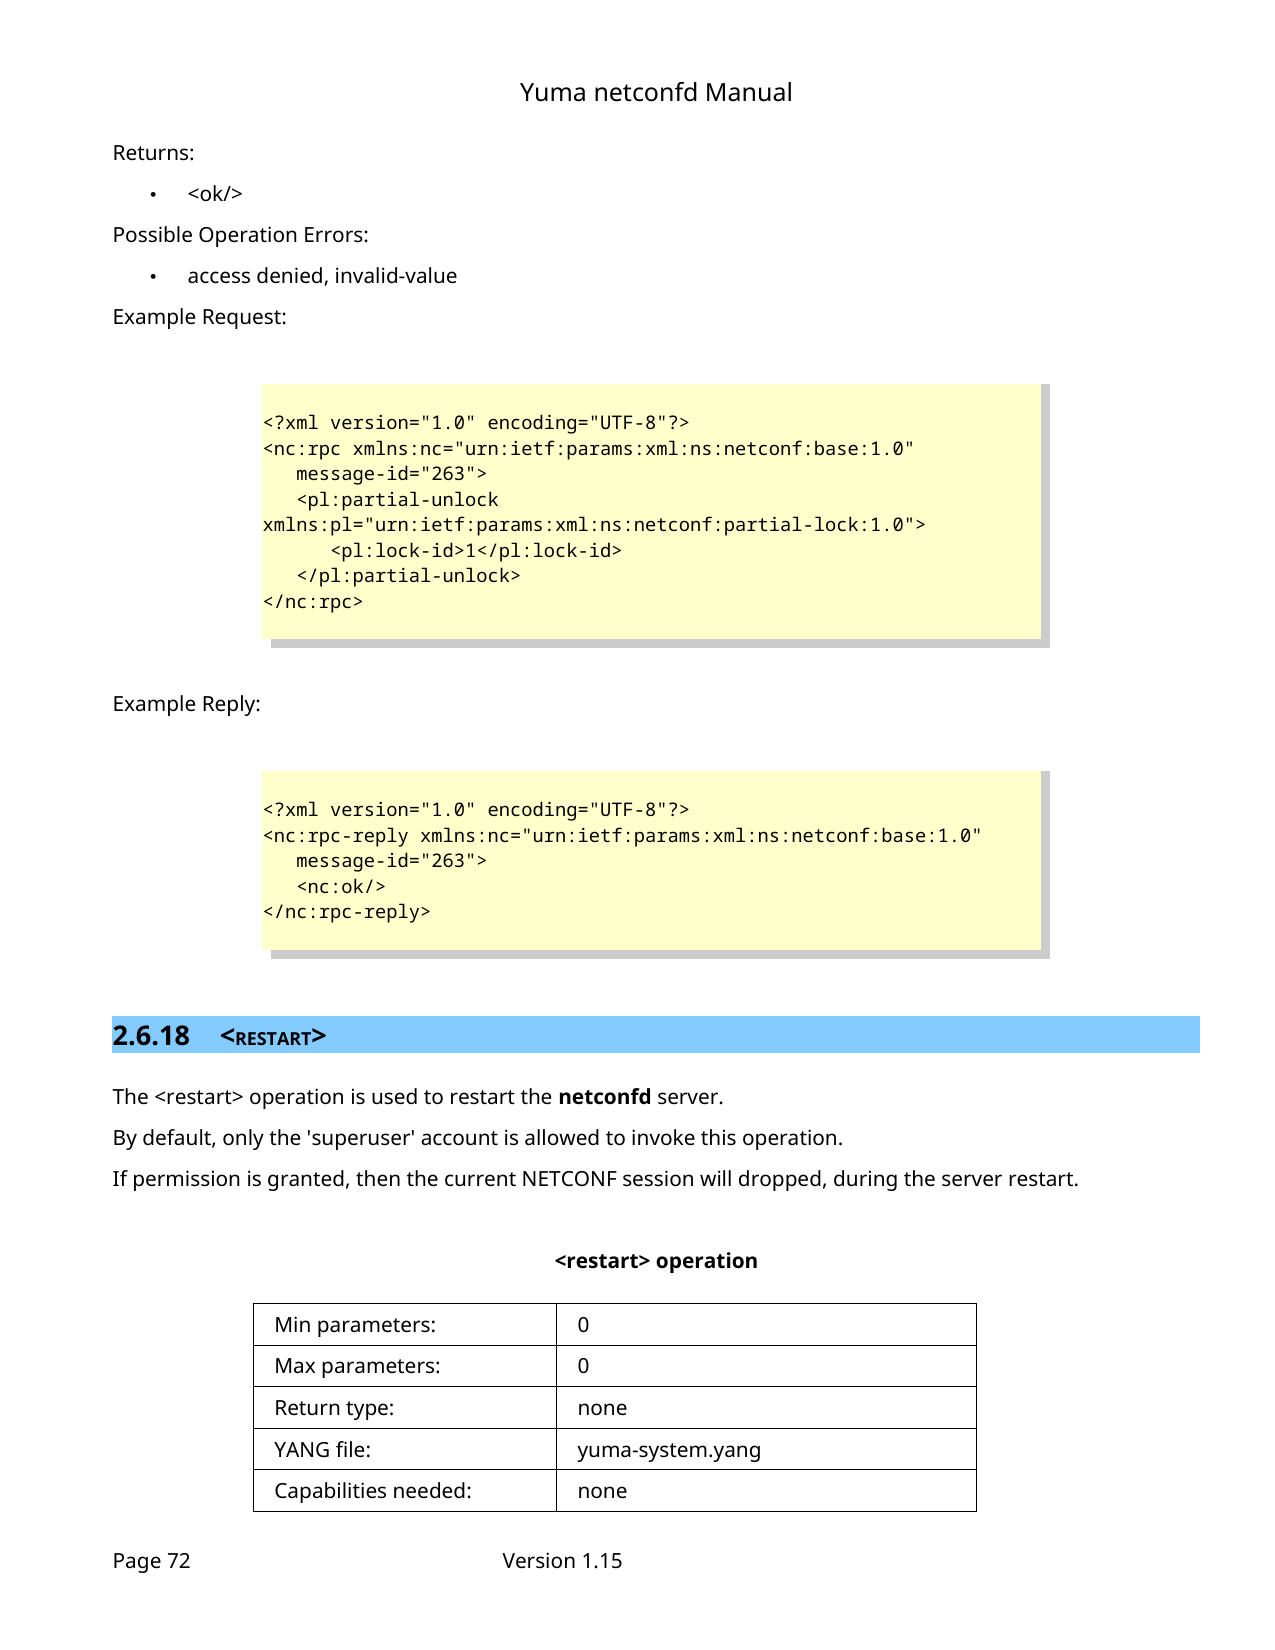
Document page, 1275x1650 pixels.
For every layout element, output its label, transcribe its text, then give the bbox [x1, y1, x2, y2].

table_header Min parameters: [254, 1304, 556, 1344]
text <pl:lock-id>1</pl:lock-id> [262, 537, 1041, 563]
table_cell 0 [557, 1346, 976, 1386]
text <pl:partial-unlock xmlns:pl="urn:ietf:params:xml:ns:netconf:partial-lock:1.0"> [262, 486, 1041, 537]
text By default, only the 'superuser' account is allowed to invoke this operation. [112, 1123, 1200, 1152]
text <?xml version="1.0" encoding="UTF-8"?> [262, 410, 1041, 435]
table_header 0 [557, 1304, 976, 1344]
text <?xml version="1.0" encoding="UTF-8"?> [262, 797, 1041, 822]
text Returns: [112, 138, 1200, 167]
text The <restart> operation is used to restart the netconfd server. [112, 1082, 1200, 1111]
table_cell Return type: [254, 1387, 556, 1428]
subtitle <restart> [112, 1016, 1200, 1053]
table_cell none [557, 1470, 976, 1511]
list access denied, invalid-value [150, 261, 1200, 290]
text </pl:partial-unlock> [262, 563, 1041, 588]
table_cell Max parameters: [254, 1346, 556, 1386]
text </nc:rpc> [262, 588, 1041, 614]
text <nc:rpc-reply xmlns:nc="urn:ietf:params:xml:ns:netconf:base:1.0" [262, 822, 1041, 848]
text </nc:rpc-reply> [262, 899, 1041, 924]
table_cell YANG file: [254, 1429, 556, 1469]
text <nc:rpc xmlns:nc="urn:ietf:params:xml:ns:netconf:base:1.0" [262, 435, 1041, 461]
text Example Reply: [112, 689, 1200, 718]
subtitle <restart> operation [127, 1246, 1185, 1274]
list <ok/> [150, 179, 1200, 208]
text message-id="263"> [262, 848, 1041, 873]
text message-id="263"> [262, 461, 1041, 486]
text If permission is granted, then the current NETCONF session will dropped, during the server restart. [112, 1164, 1200, 1193]
table_cell Capabilities needed: [254, 1470, 556, 1511]
table_cell none [557, 1387, 976, 1428]
table_cell yuma-system.yang [557, 1429, 976, 1469]
text Example Request: [112, 302, 1200, 331]
text <nc:ok/> [262, 873, 1041, 899]
text Possible Operation Errors: [112, 220, 1200, 249]
